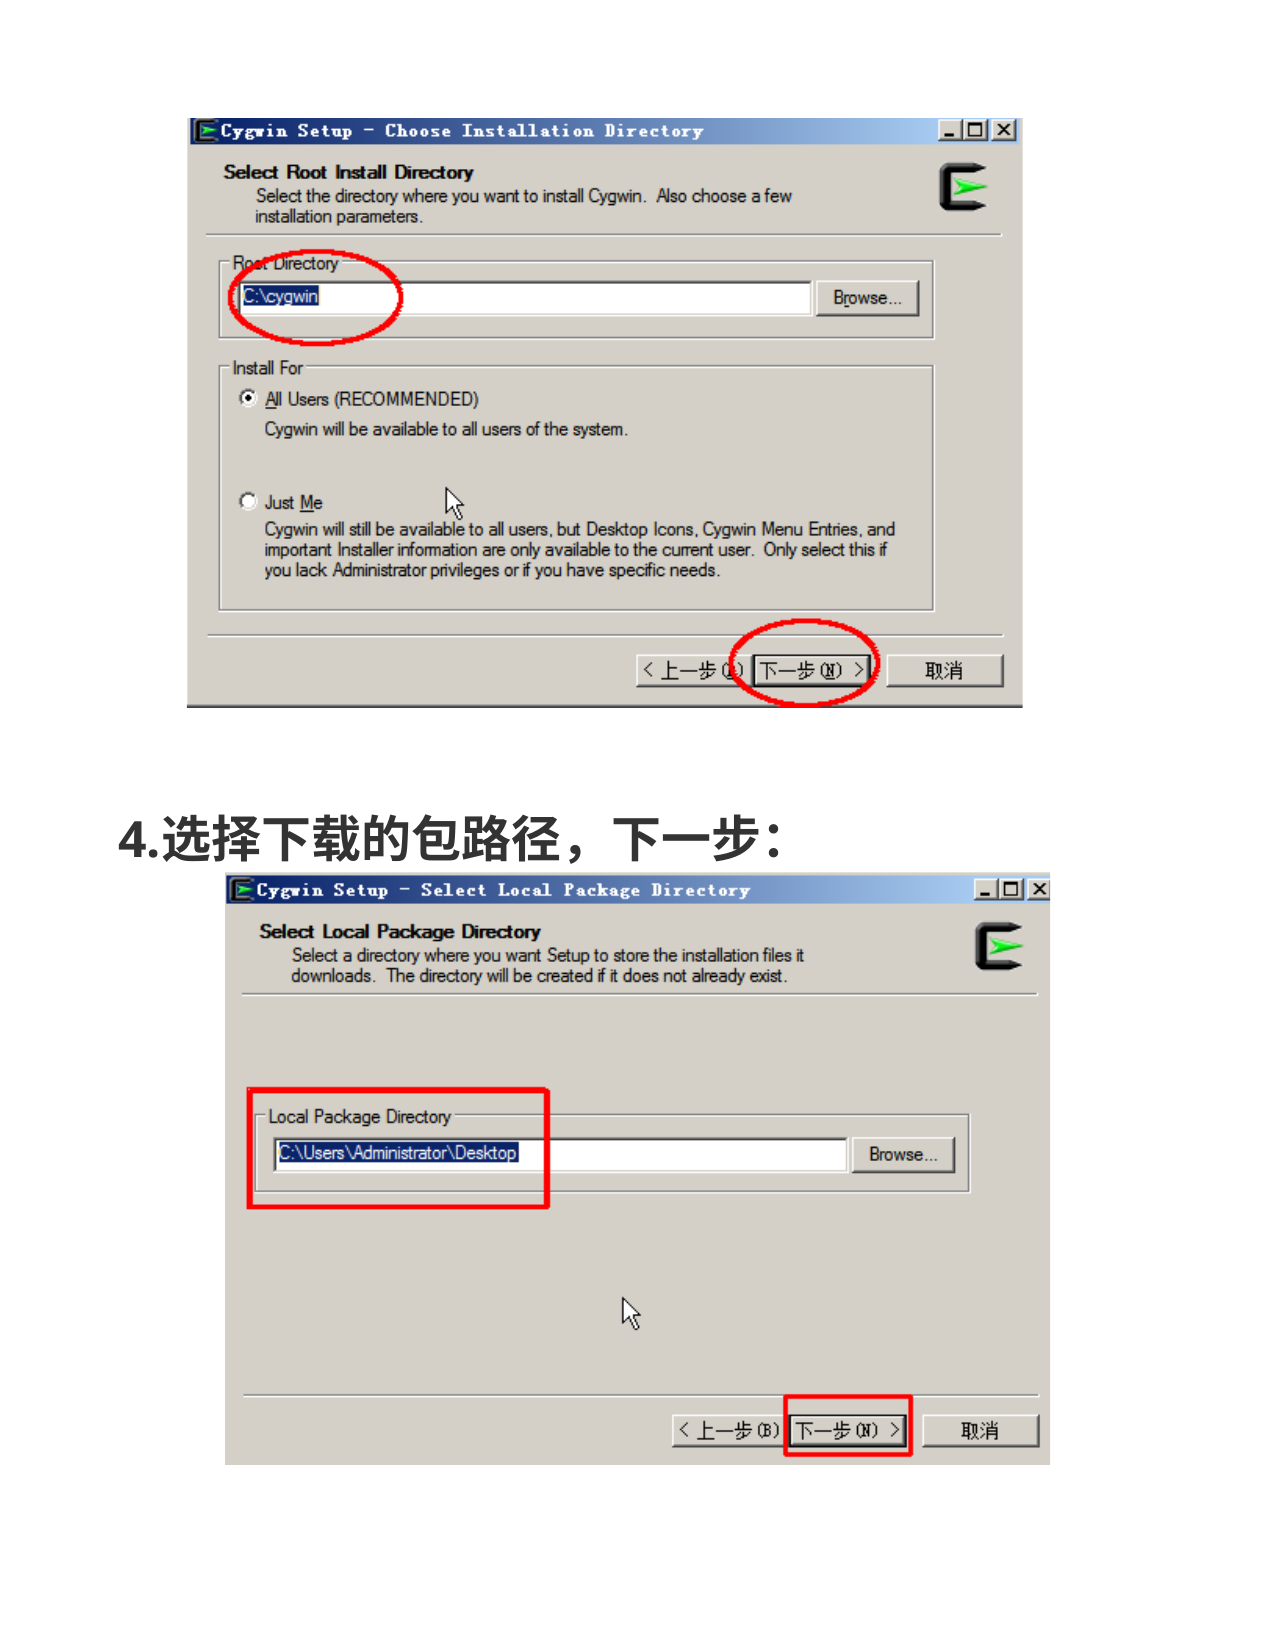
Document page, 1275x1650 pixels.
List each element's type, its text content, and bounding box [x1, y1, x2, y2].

picture [186, 118, 1023, 708]
text 4.选择下载的包路径，下一步： [118, 799, 1157, 872]
picture [225, 872, 1050, 1465]
